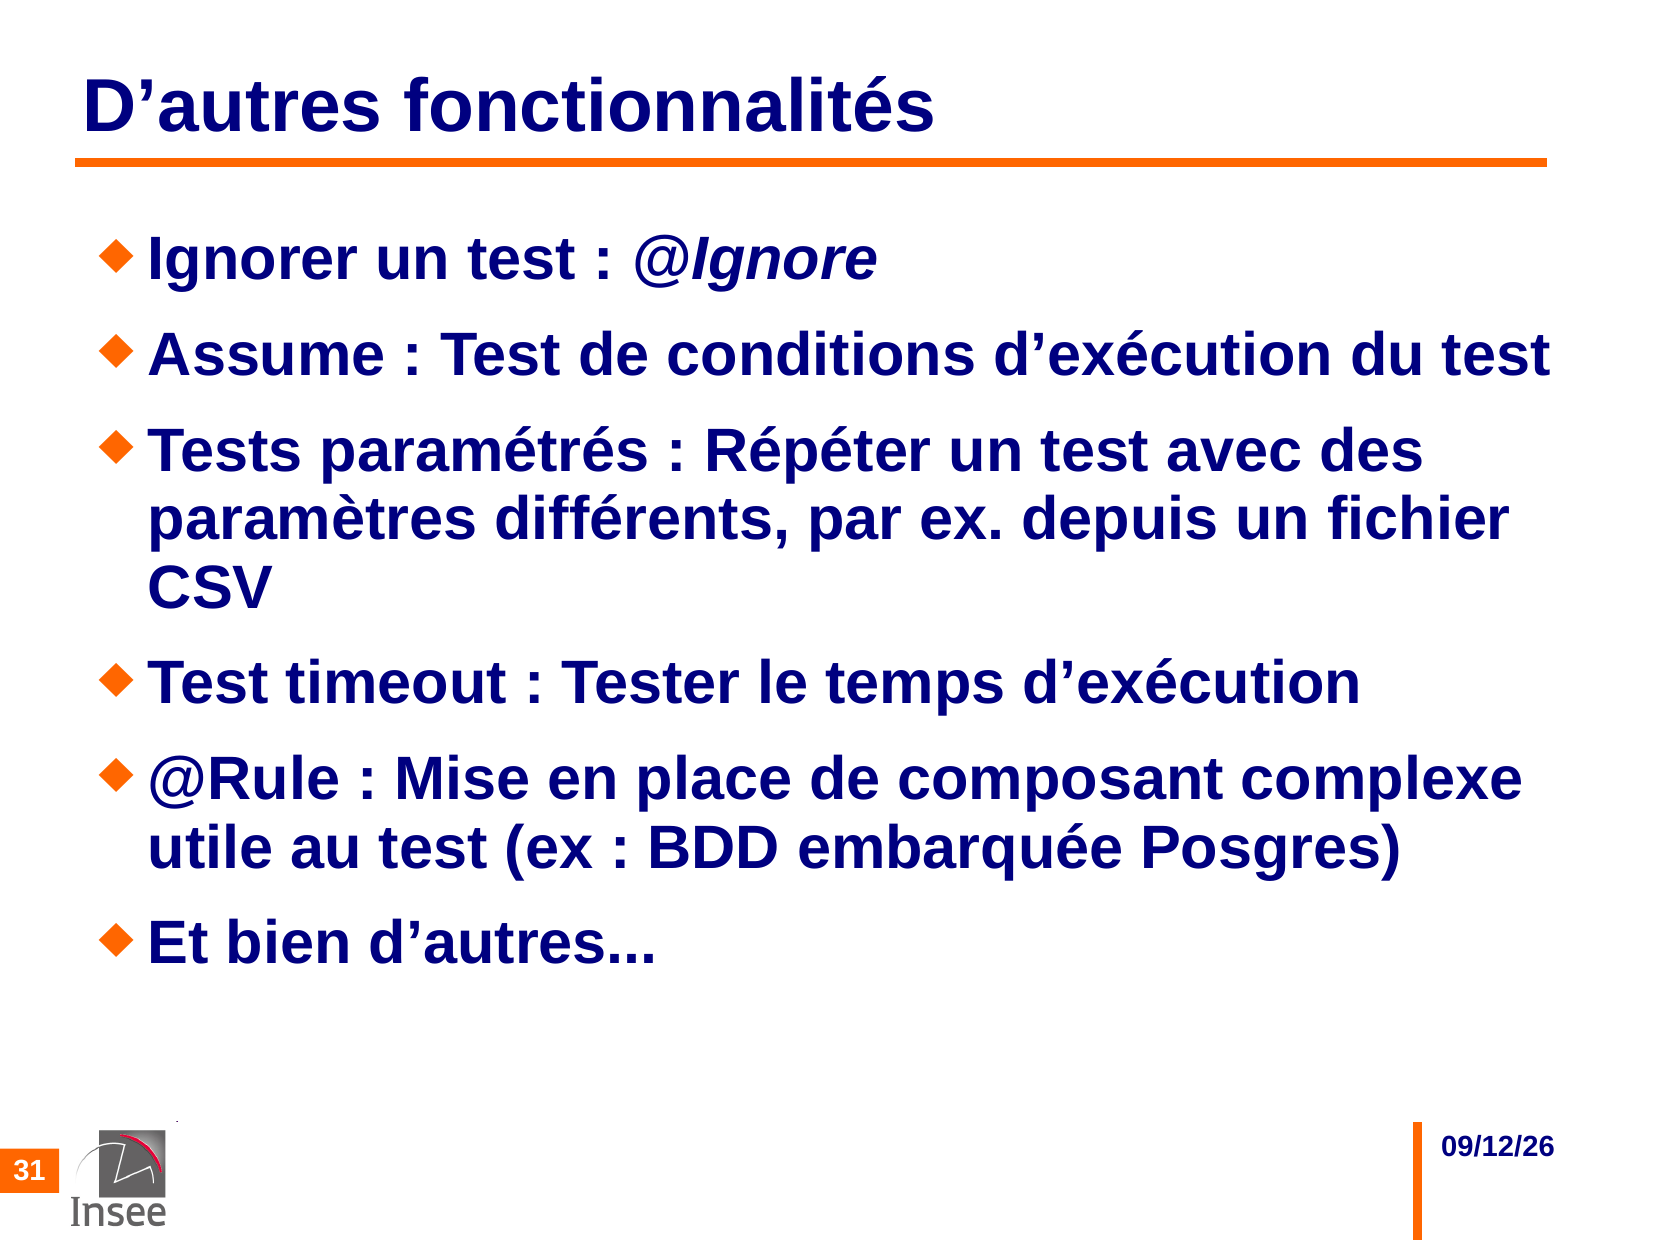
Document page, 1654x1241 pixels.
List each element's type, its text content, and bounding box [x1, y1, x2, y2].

title D’autres fonctionnalités [82, 49, 1619, 163]
picture [62, 1121, 178, 1241]
list Ignorer un test : @Ignore Assume : Test de conditions d’exécution du test Tests paramétrés : Répéter un test avec des paramètres différents, par ex. depuis un fichier CSV Test timeout : Tester le temps d’exécution @Rule : Mise en place de composant complexe utile au test (ex : BDD embarquée Posgres) Et bien d’autres... [82, 224, 1571, 1051]
